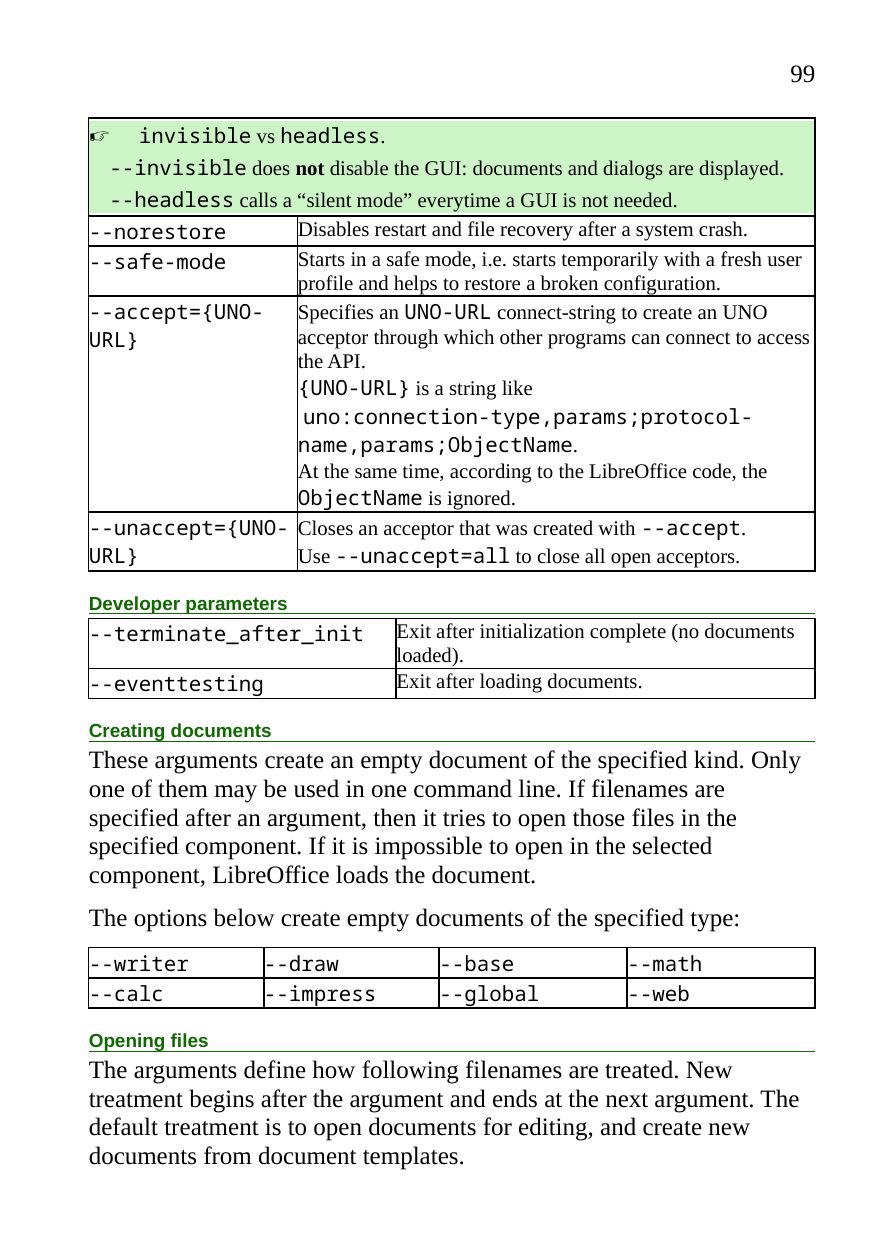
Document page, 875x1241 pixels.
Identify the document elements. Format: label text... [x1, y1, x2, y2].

text These arguments create an empty document of the specified kind. Only one of them may be used in one command line. If filenames are specified after an argument, then it tries to open those files in the specified component. If it is impossible to open in the selected component, LibreOffice loads the document. [88, 745, 815, 889]
table_cell Exit after loading documents. [397, 669, 814, 698]
table_cell --impress [265, 979, 438, 1007]
subtitle Creating documents [88, 723, 815, 742]
table_cell --web [628, 979, 814, 1007]
table_cell --unaccept={UNO-URL} [89, 513, 297, 570]
table_cell Closes an acceptor that was created with --accept. Use --unaccept=all to close all open acceptors. [298, 513, 814, 570]
table_header Exit after initialization complete (no documents loaded). [397, 619, 814, 667]
text The arguments define how following filenames are treated. New treatment begins after the argument and ends at the next argument. The default treatment is to open documents for editing, and create new documents from document templates. [88, 1055, 815, 1170]
text The options below create empty documents of the specified type: [88, 903, 815, 932]
table_cell --accept={UNO-URL} [89, 297, 297, 511]
subtitle Opening files [88, 1033, 815, 1052]
table_cell --global [440, 979, 626, 1007]
table_cell Starts in a safe mode, i.e. starts temporarily with a fresh user profile and helps to restore a broken configuration. [298, 247, 814, 295]
table_cell --norestore [89, 217, 297, 245]
table_header --draw [265, 948, 438, 977]
table_cell --calc [89, 979, 263, 1007]
table_cell Specifies an UNO-URL connect-string to create an UNO acceptor through which other programs can connect to access the API. {UNO-URL} is a string like uno:connection-type,params;protocol-name,params;ObjectName. At the same time, according to the LibreOffice code, the ObjectName is ignored. [298, 297, 814, 511]
table_cell Disables restart and file recovery after a system crash. [298, 217, 814, 245]
table_cell --safe-mode [89, 247, 297, 295]
table_cell --eventtesting [89, 669, 395, 698]
table_header --math [628, 948, 814, 977]
table_header --writer [89, 948, 263, 977]
table_header --terminate_after_init [89, 619, 395, 667]
table_header --base [440, 948, 626, 977]
subtitle Developer parameters [88, 596, 815, 614]
